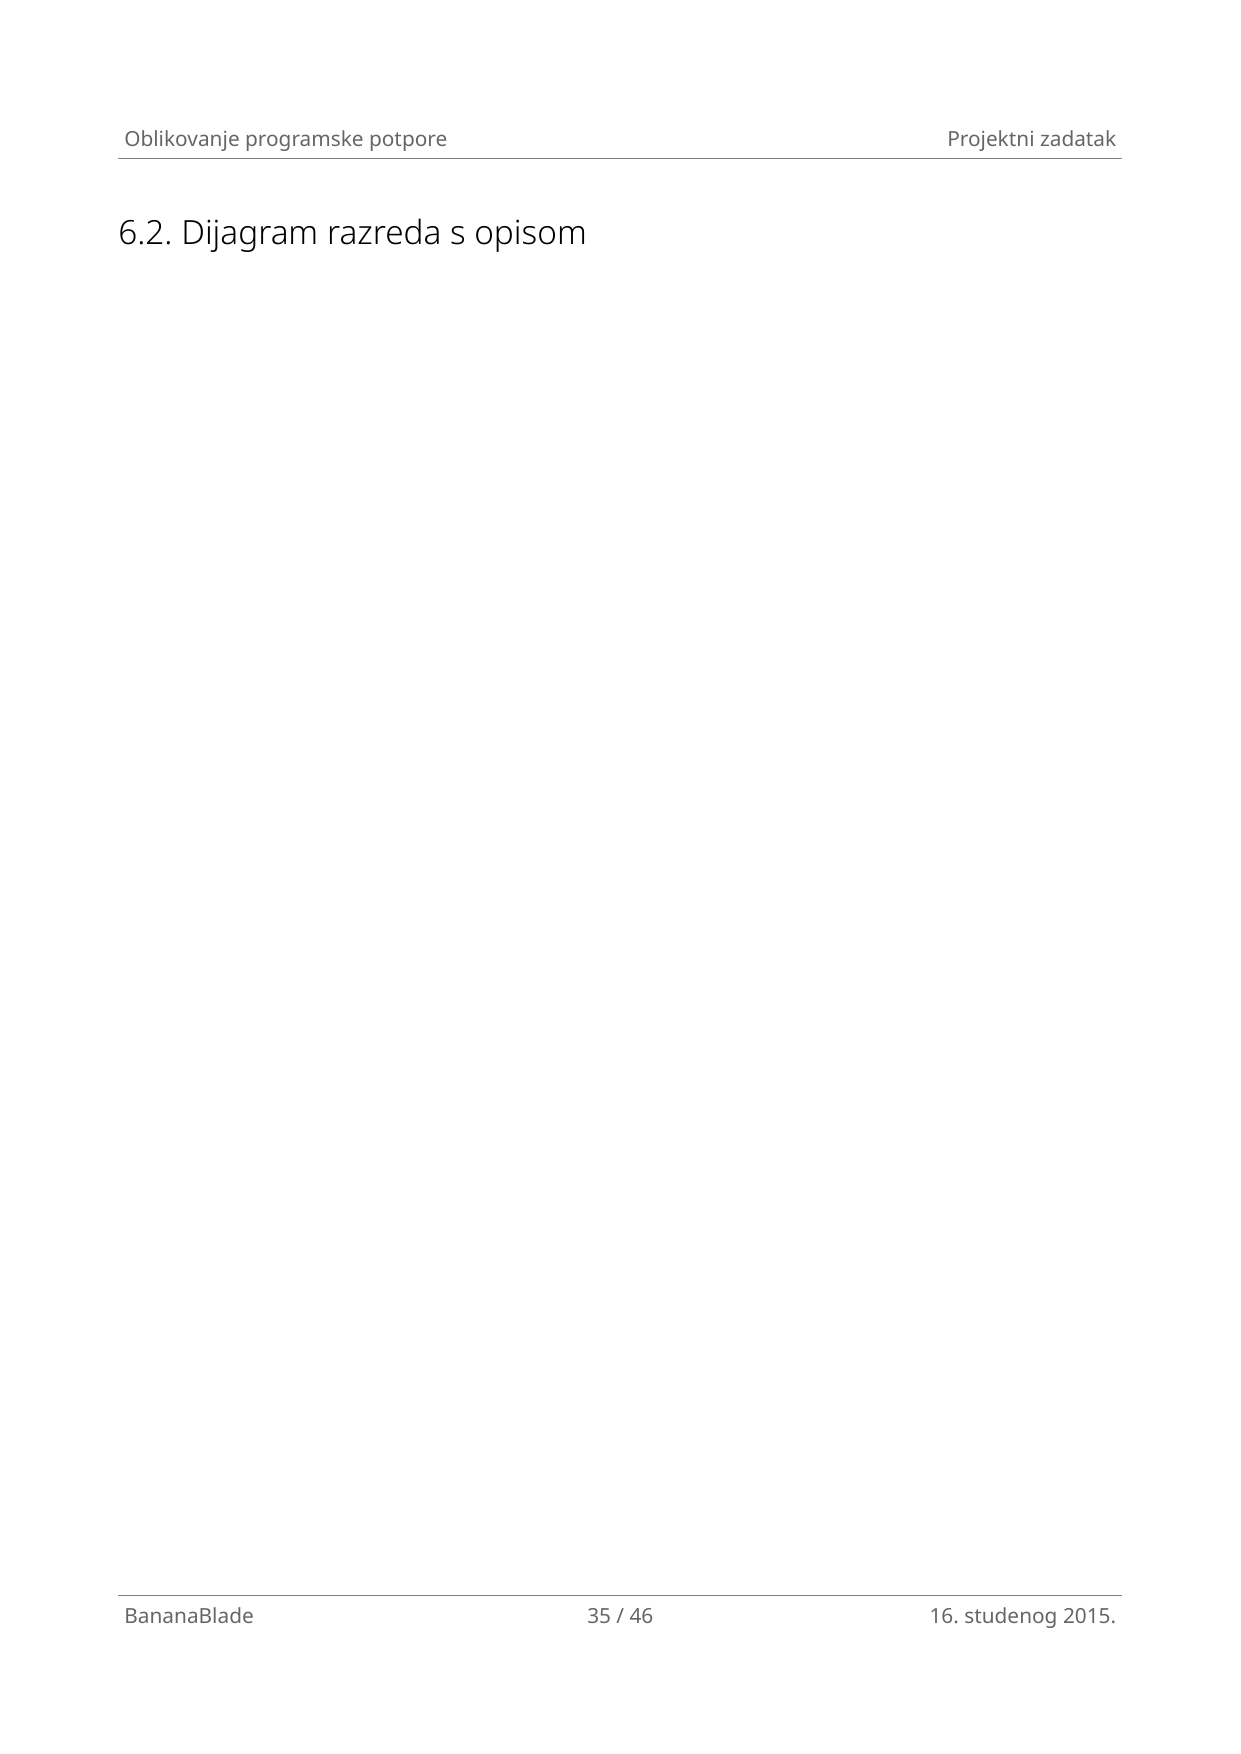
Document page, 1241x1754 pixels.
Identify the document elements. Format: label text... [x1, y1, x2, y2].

subtitle 6.2. Dijagram razreda s opisom [118, 209, 1122, 254]
